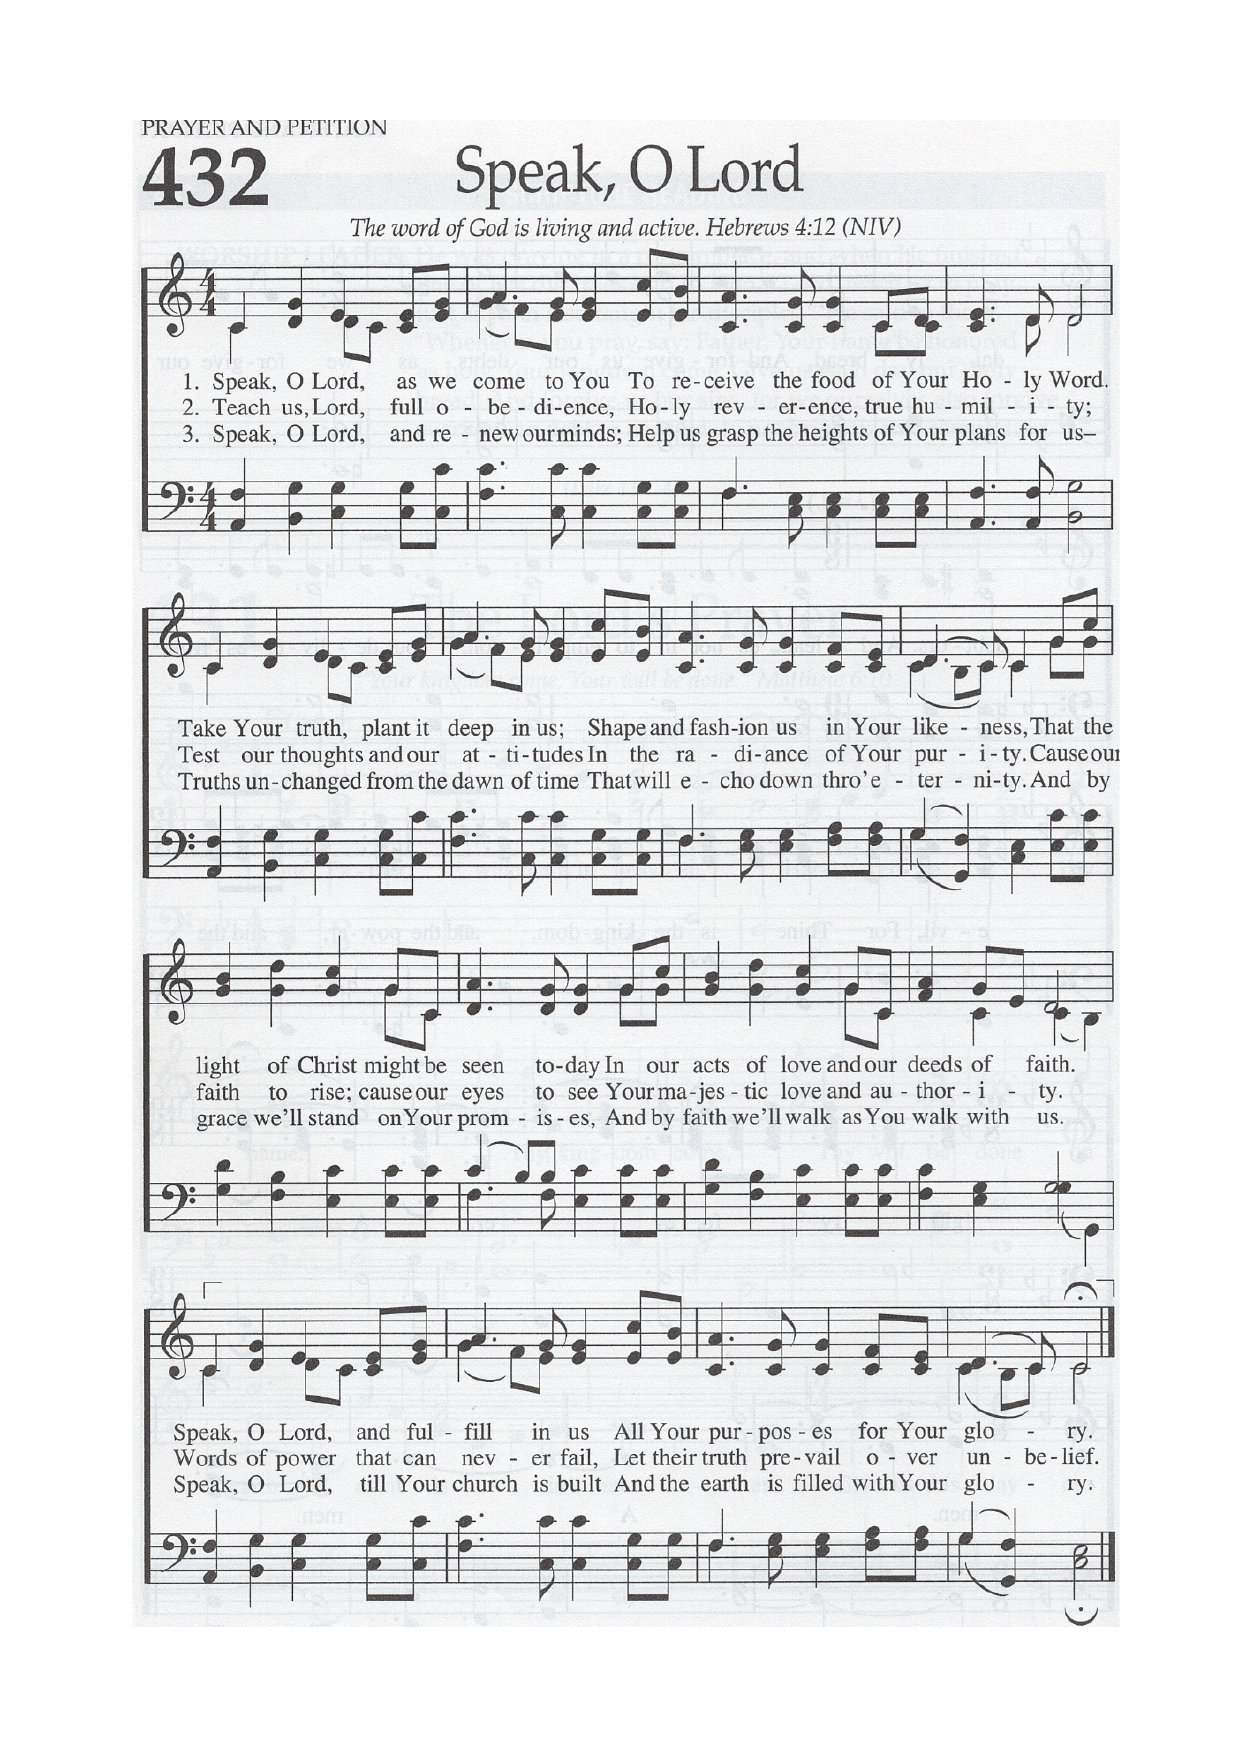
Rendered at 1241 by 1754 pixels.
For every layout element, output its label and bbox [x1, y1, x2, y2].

picture [132, 120, 1064, 742]
